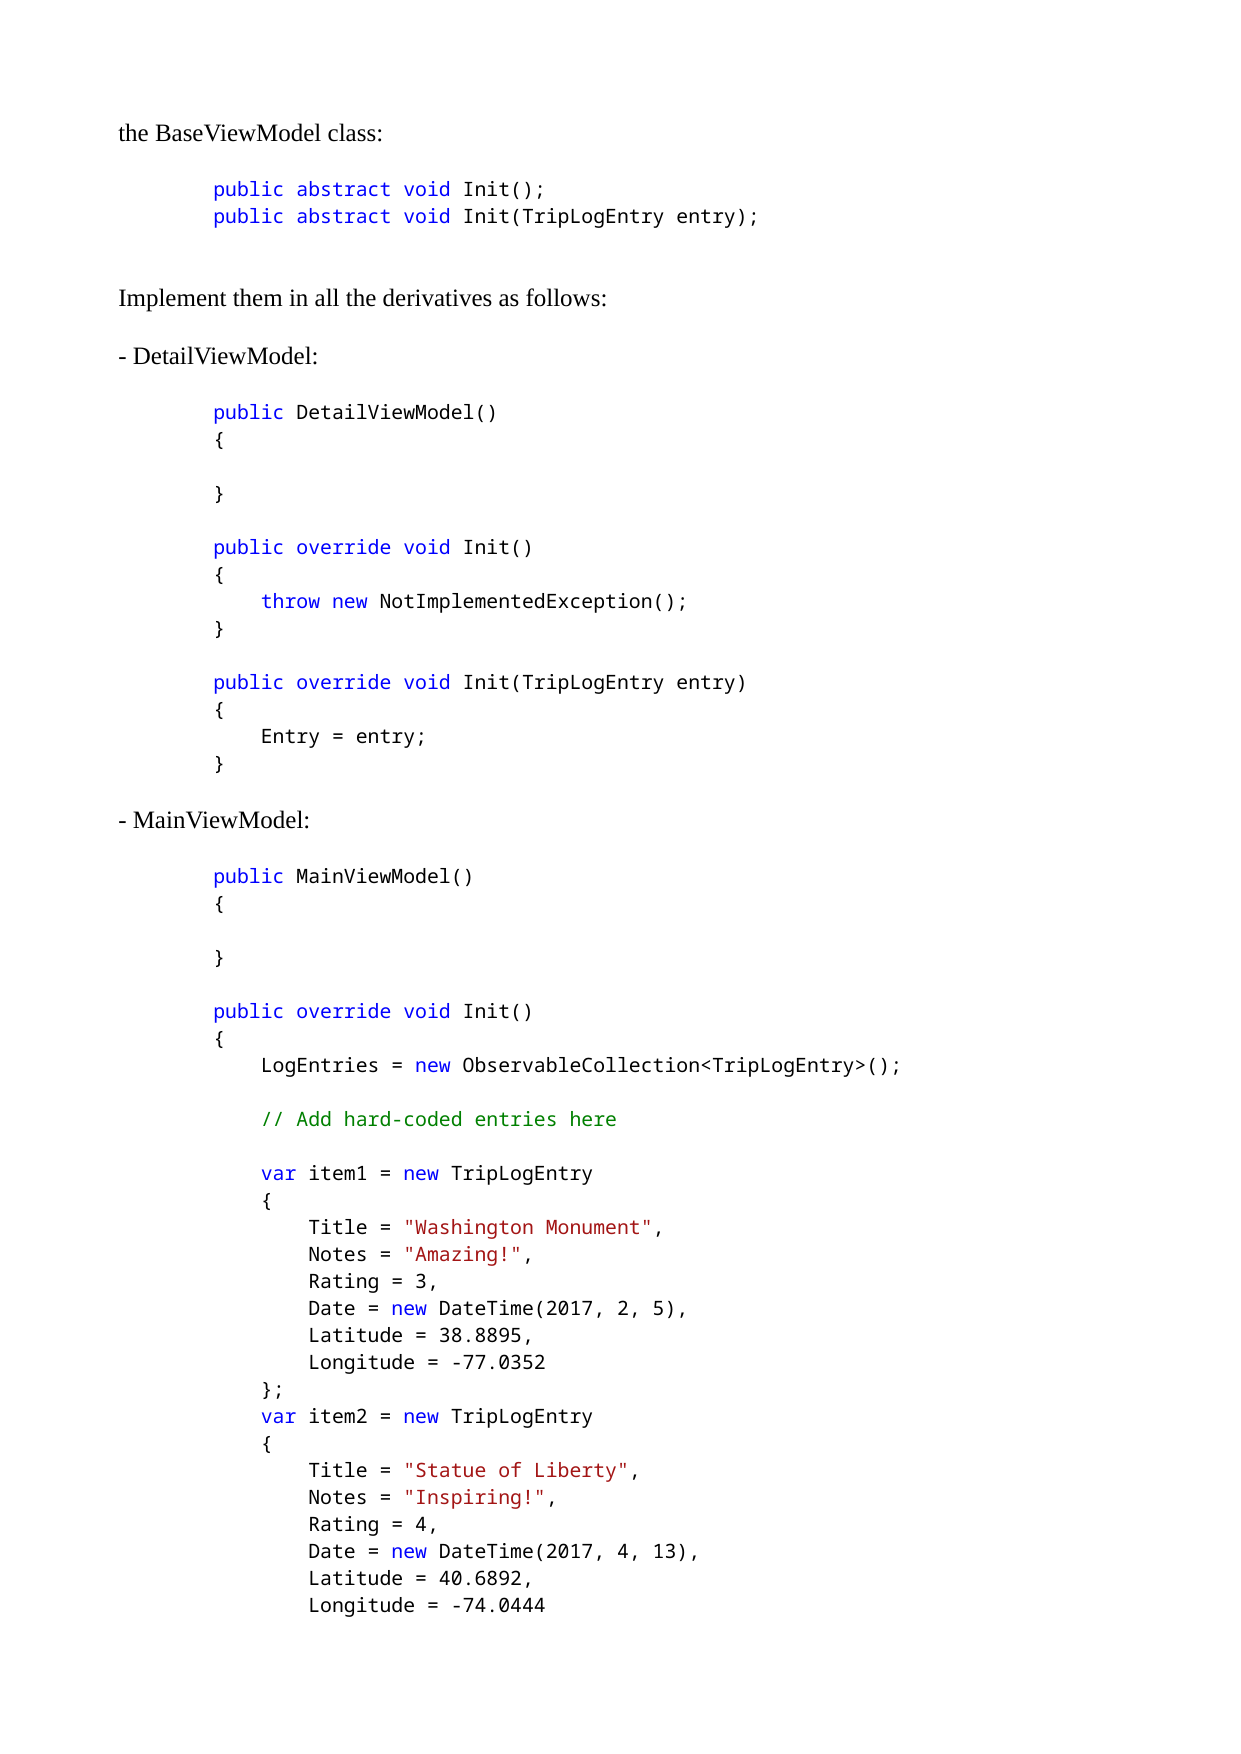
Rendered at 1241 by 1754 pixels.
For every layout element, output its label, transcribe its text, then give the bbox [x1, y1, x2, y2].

text Date = new DateTime(2017, 2, 5), [118, 1294, 1122, 1321]
text public MainViewModel() [118, 862, 1122, 889]
text Latitude = 40.6892, [118, 1564, 1122, 1591]
text Implement them in all the derivatives as follows: [118, 283, 1122, 312]
text public override void Init() [118, 533, 1122, 560]
text Date = new DateTime(2017, 4, 13), [118, 1537, 1122, 1564]
text // Add hard-coded entries here [118, 1105, 1122, 1132]
text LogEntries = new ObservableCollection<TripLogEntry>(); [118, 1051, 1122, 1078]
text Rating = 3, [118, 1267, 1122, 1294]
text Notes = "Inspiring!", [118, 1483, 1122, 1510]
text } [118, 614, 1122, 641]
text }; [118, 1375, 1122, 1402]
text } [118, 943, 1122, 970]
text - DetailViewModel: [118, 341, 1122, 370]
text public DetailViewModel() [118, 398, 1122, 426]
text } [118, 749, 1122, 776]
text public abstract void Init(TripLogEntry entry); [118, 203, 1122, 229]
text { [118, 560, 1122, 587]
text { [118, 695, 1122, 722]
text { [118, 1186, 1122, 1213]
text public override void Init(TripLogEntry entry) [118, 668, 1122, 695]
text Title = "Washington Monument", [118, 1213, 1122, 1240]
text throw new NotImplementedException(); [118, 587, 1122, 614]
text public override void Init() [118, 997, 1122, 1024]
text { [118, 1429, 1122, 1456]
text Rating = 4, [118, 1510, 1122, 1537]
text { [118, 889, 1122, 916]
text var item2 = new TripLogEntry [118, 1402, 1122, 1429]
text var item1 = new TripLogEntry [118, 1159, 1122, 1186]
text Title = "Statue of Liberty", [118, 1456, 1122, 1483]
text Entry = entry; [118, 722, 1122, 749]
text the BaseViewModel class: [118, 118, 1122, 147]
text Longitude = -77.0352 [118, 1348, 1122, 1375]
text - MainViewModel: [118, 805, 1122, 834]
text } [118, 479, 1122, 506]
text public abstract void Init(); [118, 176, 1122, 203]
text Notes = "Amazing!", [118, 1240, 1122, 1267]
text { [118, 426, 1122, 452]
text Latitude = 38.8895, [118, 1321, 1122, 1348]
text { [118, 1024, 1122, 1051]
text Longitude = -74.0444 [118, 1591, 1122, 1618]
